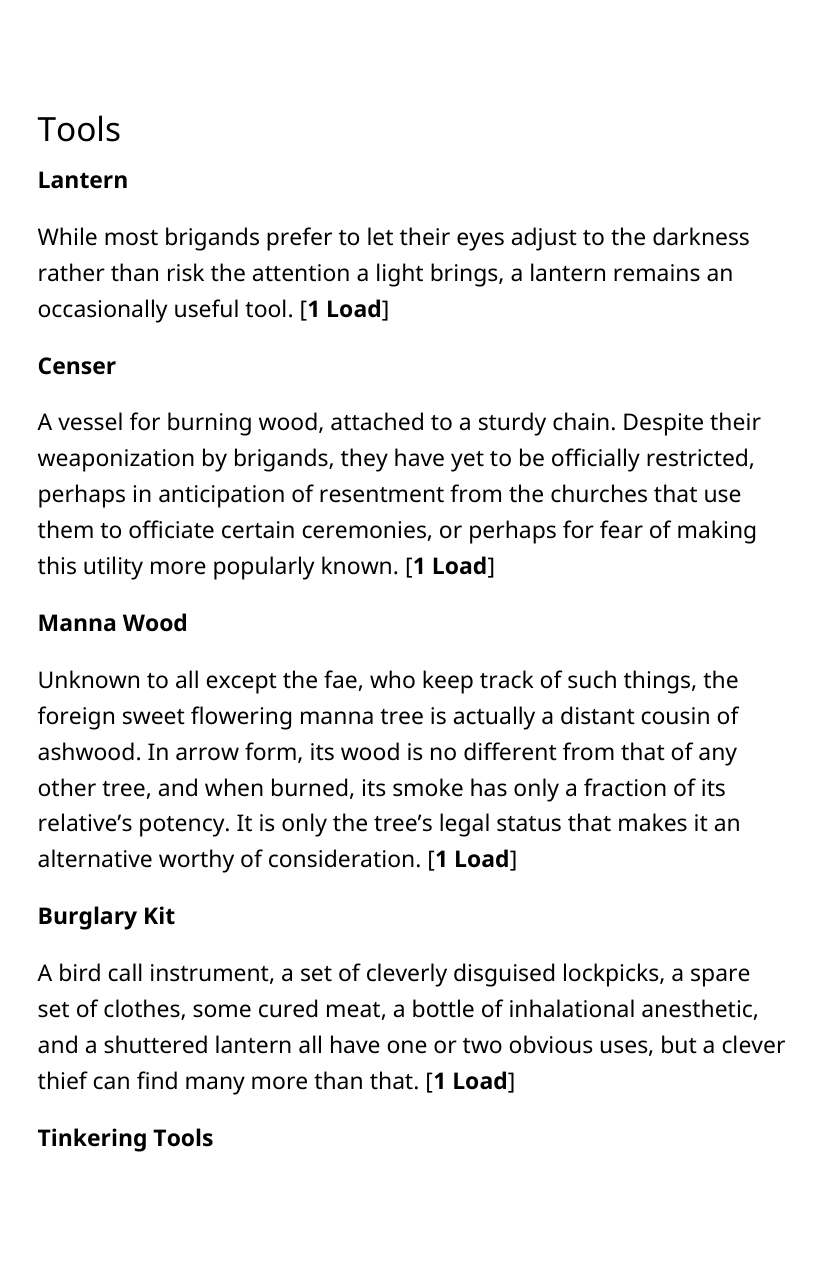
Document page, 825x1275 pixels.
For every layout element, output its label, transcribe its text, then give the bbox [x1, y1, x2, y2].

text Manna Wood [37, 607, 787, 638]
text While most brigands prefer to let their eyes adjust to the darkness rather than risk the attention a light brings, a lantern remains an occasionally useful tool. [1 Load] [37, 221, 787, 324]
subtitle Tools [37, 106, 787, 152]
text Censer [37, 349, 787, 381]
text Tinkering Tools [37, 1121, 787, 1153]
text A vessel for burning wood, attached to a sturdy chain. Despite their weaponization by brigands, they have yet to be officially restricted, perhaps in anticipation of resentment from the churches that use them to officiate certain ceremonies, or perhaps for fear of making this utility more popularly known. [1 Load] [37, 406, 787, 581]
text Burglary Kit [37, 900, 787, 931]
text Lantern [37, 164, 787, 195]
text A bird call instrument, a set of cleverly disguised lockpicks, a spare set of clothes, some cured meat, a bottle of inhalational anesthetic, and a shuttered lantern all have one or two obvious uses, but a clever thief can find many more than that. [1 Load] [37, 957, 787, 1096]
text Unknown to all except the fae, who keep track of such things, the foreign sweet flowering manna tree is actually a distant cousin of ashwood. In arrow form, its wood is no different from that of any other tree, and when burned, its smoke has only a fraction of its relative’s potency. It is only the tree’s legal status that makes it an alternative worthy of consideration. [1 Load] [37, 664, 787, 874]
